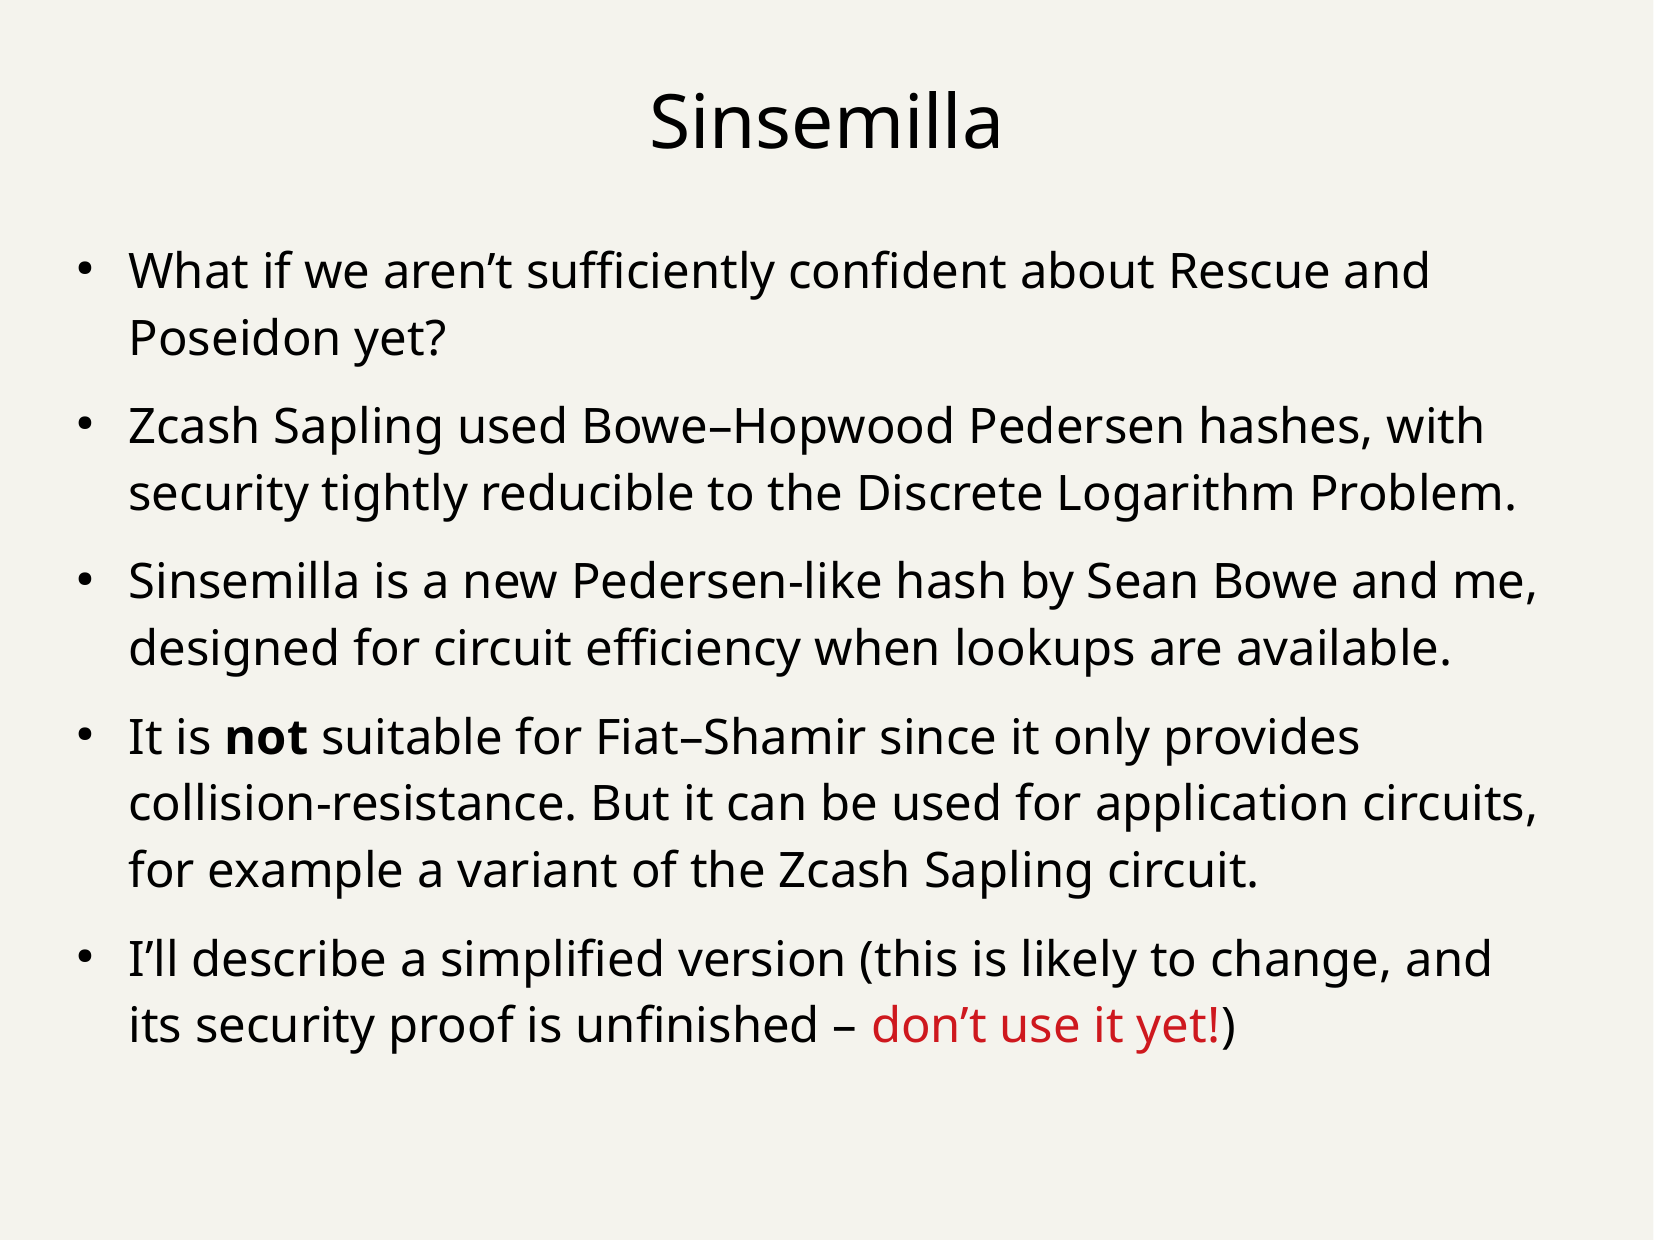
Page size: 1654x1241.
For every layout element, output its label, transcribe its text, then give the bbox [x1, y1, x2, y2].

list What if we aren’t sufficiently confident about Rescue and Poseidon yet? Zcash Sapling used Bowe–Hopwood Pedersen hashes, with security tightly reducible to the Discrete Logarithm Problem. Sinsemilla is a new Pedersen-like hash by Sean Bowe and me, designed for circuit efficiency when lookups are available. It is not suitable for Fiat–Shamir since it only provides collision-resistance. But it can be used for application circuits, for example a variant of the Zcash Sapling circuit. I’ll describe a simplified version (this is likely to change, and its security proof is unfinished – don’t use it yet!) [59, 236, 1560, 1111]
title Sinsemilla [82, 49, 1571, 189]
